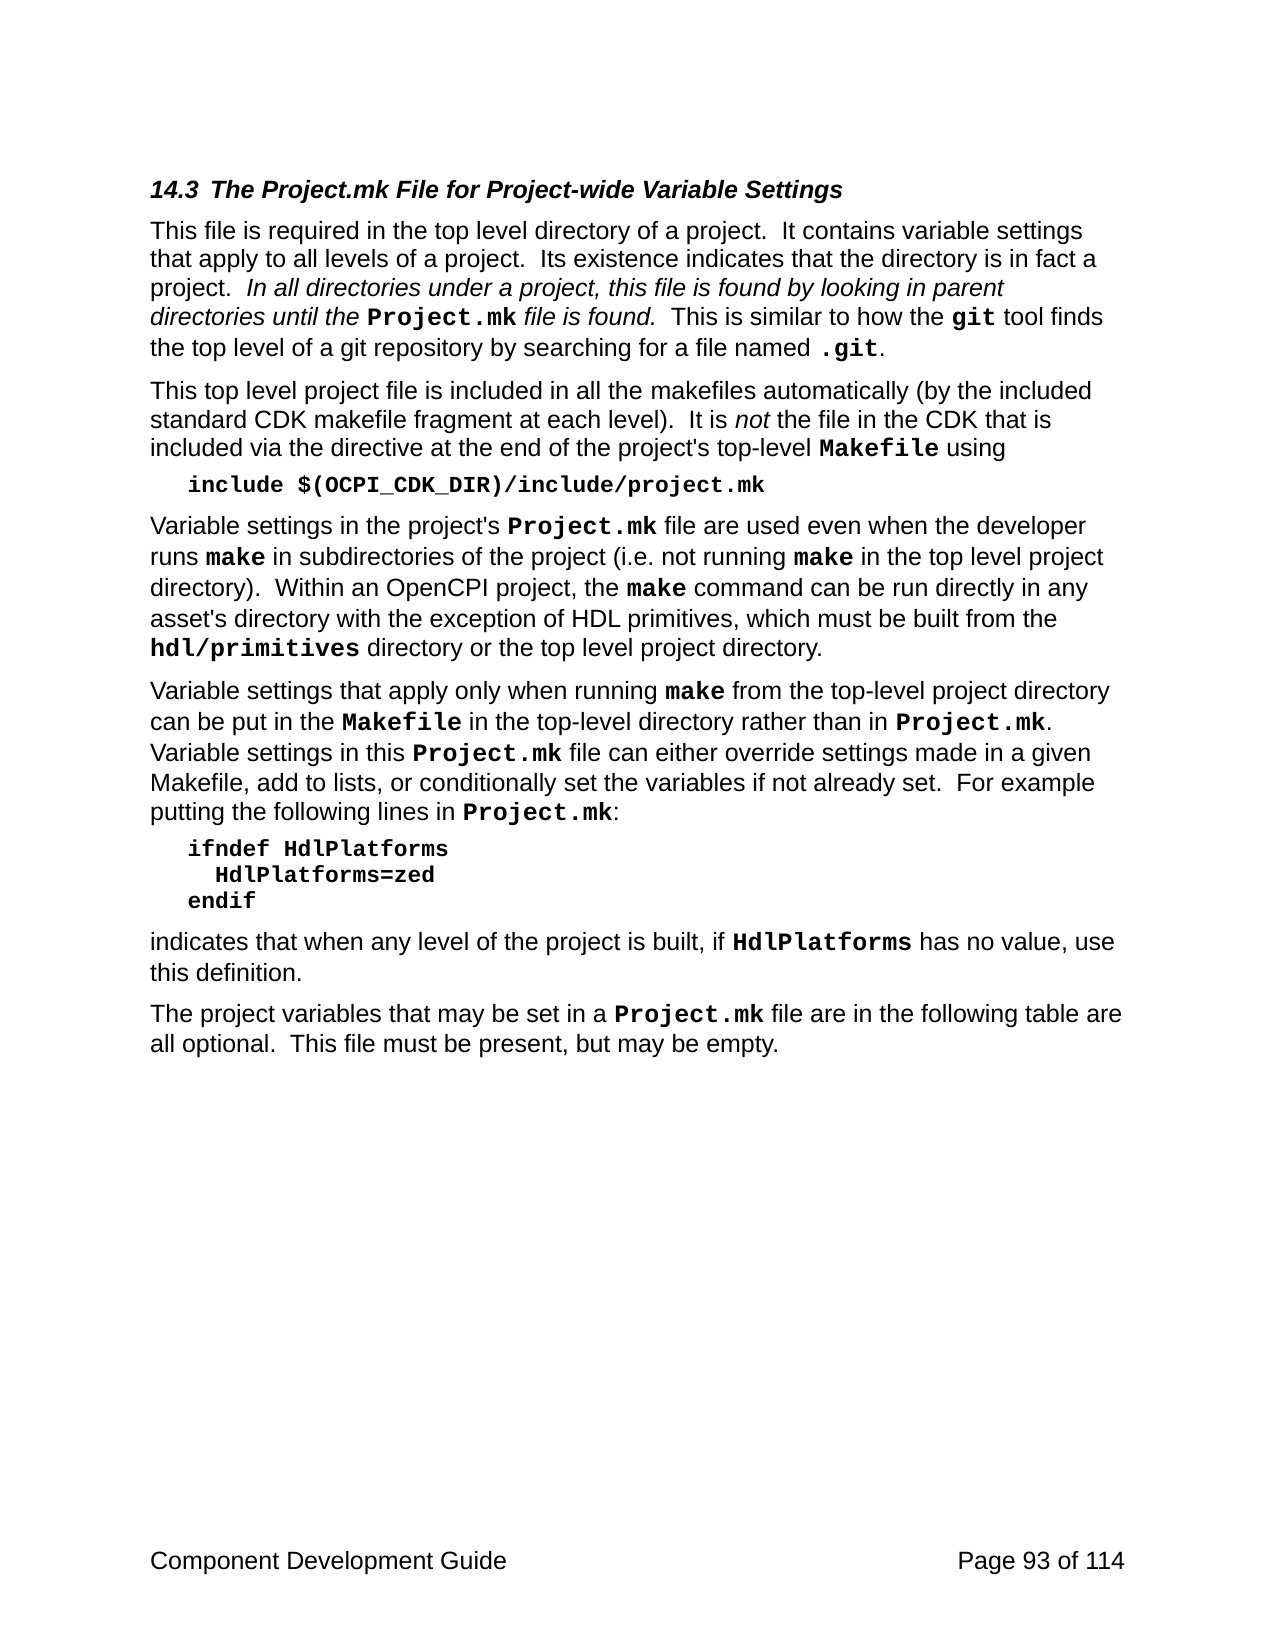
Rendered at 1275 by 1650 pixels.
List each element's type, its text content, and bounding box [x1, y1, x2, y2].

text Variable settings in the project's Project.mk file are used even when the developer runs make in subdirectories of the project (i.e. not running make in the top level project directory). Within an OpenCPI project, the make command can be run directly in any asset's directory with the exception of HDL primitives, which must be built from the hdl/primitives directory or the top level project directory. [150, 511, 1125, 664]
text ifndef HdlPlatforms HdlPlatforms=zed endif [187, 837, 1125, 915]
text Variable settings that apply only when running make from the top-level project directory can be put in the Makefile in the top-level directory rather than in Project.mk. Variable settings in this Project.mk file can either override settings made in a given Makefile, add to lists, or conditionally set the variables if not already set. For example putting the following lines in Project.mk: [150, 676, 1125, 828]
text The project variables that may be set in a Project.mk file are in the following table are all optional. This file must be present, but may be empty. [150, 998, 1125, 1058]
text This file is required in the top level directory of a project. It contains variable settings that apply to all levels of a project. Its existence indicates that the directory is in fact a project. In all directories under a project, this file is found by looking in parent directories until the Project.mk file is found. This is similar to how the git tool finds the top level of a git repository by searching for a file named .git. [150, 216, 1125, 364]
text This top level project file is included in all the makefiles automatically (by the included standard CDK makefile fragment at each level). It is not the file in the CDK that is included via the directive at the end of the project's top-level Makefile using [150, 376, 1125, 464]
text include $(OCPI_CDK_DIR)/include/project.mk [187, 473, 1125, 499]
subtitle The Project.mk File for Project-wide Variable Settings [150, 175, 1125, 204]
text indicates that when any level of the project is built, if HdlPlatforms has no value, use this definition. [150, 927, 1125, 987]
